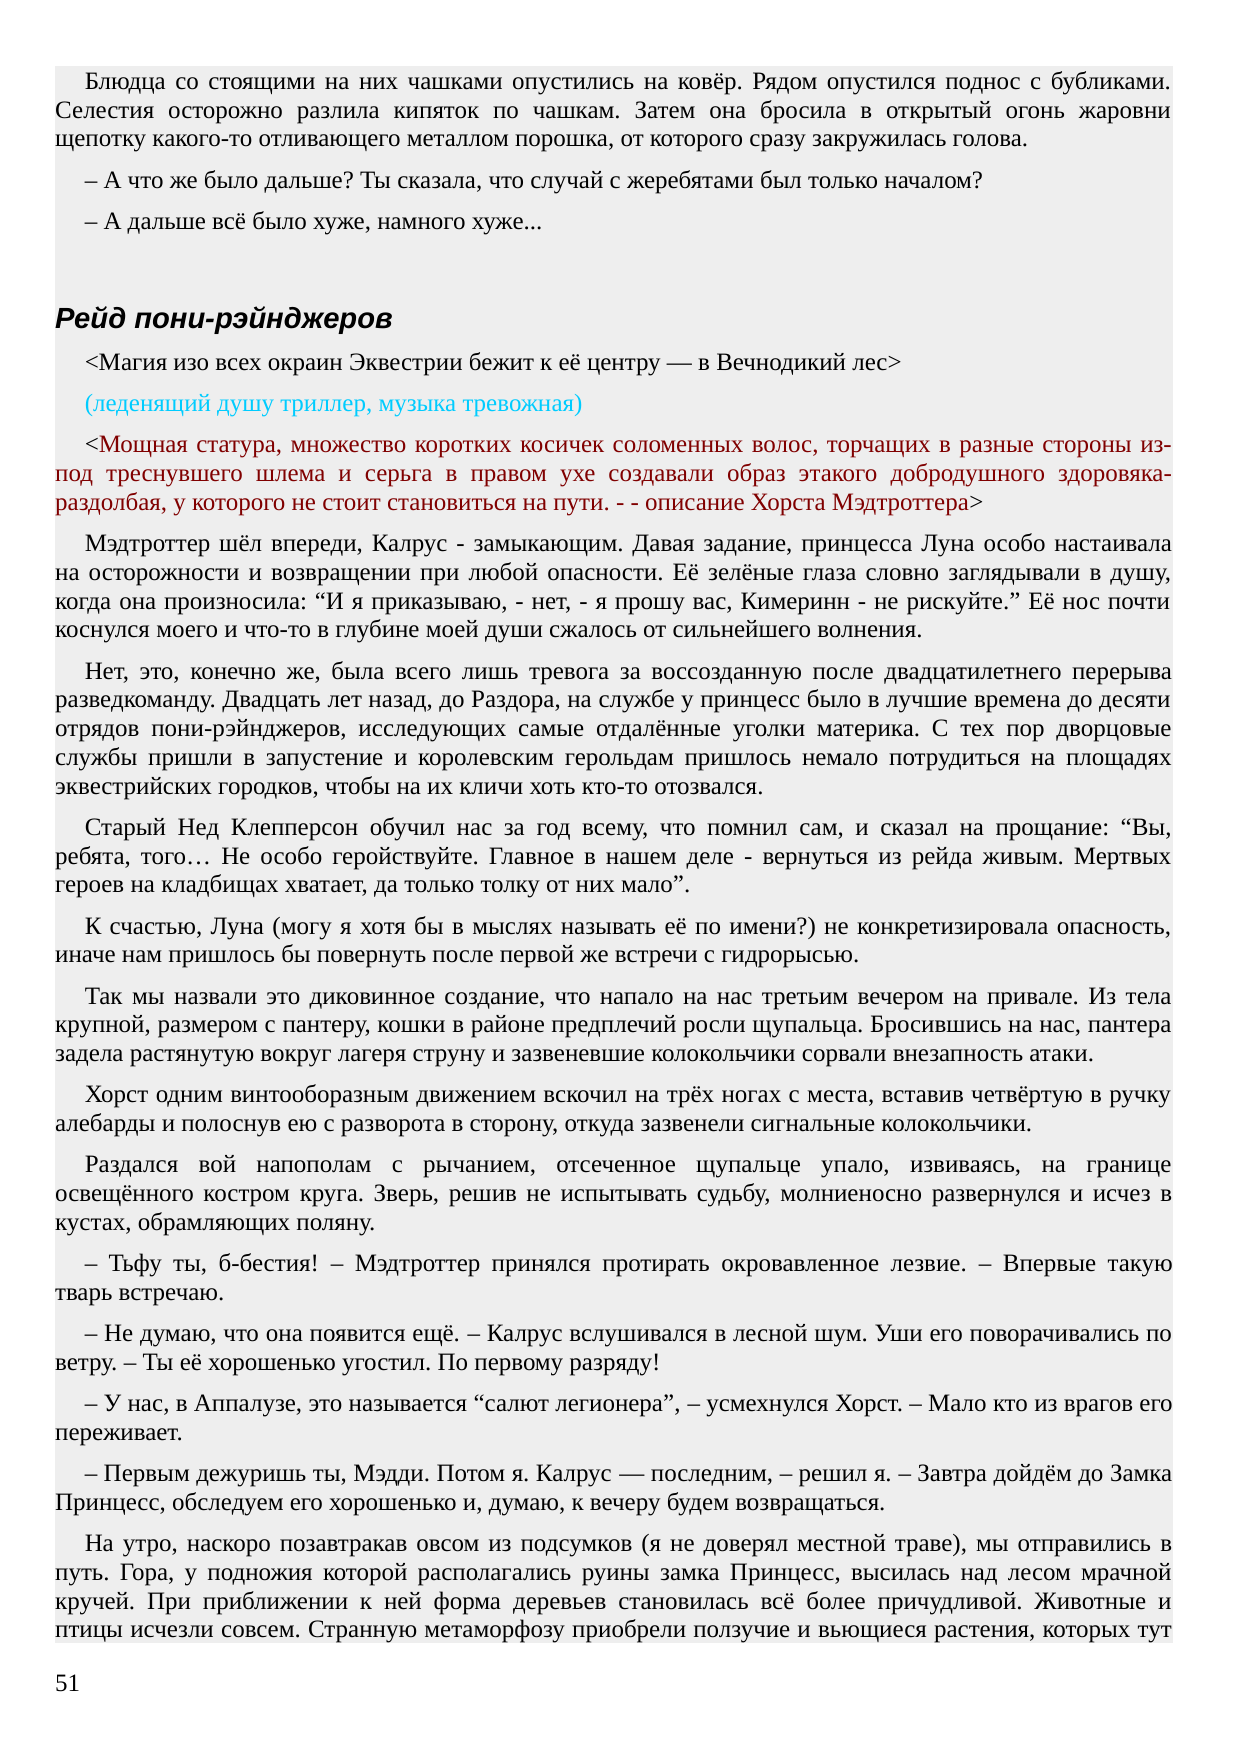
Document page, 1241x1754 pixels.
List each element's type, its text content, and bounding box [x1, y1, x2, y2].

text – Тьфу ты, б-бестия! – Мэдтроттер принялся протирать окровавленное лезвие. – Впервые такую тварь встречаю. [55, 1248, 1173, 1306]
text <Мощная статура, множество коротких косичек соломенных волос, торчащих в разные стороны из-под треснувшего шлема и серьга в правом ухе создавали образ этакого добродушного здоровяка-раздолбая, у которого не стоит становиться на пути. - - описание Хорста Мэдтроттера> [55, 429, 1173, 516]
text На утро, наскоро позавтракав овсом из подсумков (я не доверял местной траве), мы отправились в путь. Гора, у подножия которой располагались руины замка Принцесс, высилась над лесом мрачной кручей. При приближении к ней форма деревьев становилась всё более причудливой. Животные и птицы исчезли совсем. Странную метаморфозу приобрели ползучие и вьющиеся растения, которых тут [55, 1528, 1173, 1643]
text К счастью, Луна (могу я хотя бы в мыслях называть её по имени?) не конкретизировала опасность, иначе нам пришлось бы повернуть после первой же встречи с гидрорысью. [55, 911, 1173, 968]
text Нет, это, конечно же, была всего лишь тревога за воссозданную после двадцатилетнего перерыва разведкоманду. Двадцать лет назад, до Раздора, на службе у принцесс было в лучшие времена до десяти отрядов пони-рэйнджеров, исследующих самые отдалённые уголки материка. С тех пор дворцовые службы пришли в запустение и королевским герольдам пришлось немало потрудиться на площадях эквестрийских городков, чтобы на их кличи хоть кто-то отозвался. [55, 656, 1173, 799]
text Раздался вой напополам с рычанием, отсеченное щупальце упало, извиваясь, на границе освещённого костром круга. Зверь, решив не испытывать судьбу, молниеносно развернулся и исчез в кустах, обрамляющих поляну. [55, 1149, 1173, 1236]
text <Магия изо всех окраин Эквестрии бежит к её центру — в Вечнодикий лес> [55, 347, 1173, 376]
text Хорст одним винтооборазным движением вскочил на трёх ногах с места, вставив четвёртую в ручку алебарды и полоснув ею с разворота в сторону, откуда зазвенели сигнальные колокольчики. [55, 1079, 1173, 1137]
subtitle Рейд пони-рэйнджеров [55, 301, 1173, 334]
text – Не думаю, что она появится ещё. – Калрус вслушивался в лесной шум. Уши его поворачивались по ветру. – Ты её хорошенько угостил. По первому разряду! [55, 1318, 1173, 1376]
text Блюдца со стоящими на них чашками опустились на ковёр. Рядом опустился поднос с бубликами. Селестия осторожно разлила кипяток по чашкам. Затем она бросила в открытый огонь жаровни щепотку какого-то отливающего металлом порошка, от которого сразу закружилась голова. [55, 66, 1173, 152]
text – Первым дежуришь ты, Мэдди. Потом я. Калрус — последним, – решил я. – Завтра дойдём до Замка Принцесс, обследуем его хорошенько и, думаю, к вечеру будем возвращаться. [55, 1458, 1173, 1516]
text Мэдтроттер шёл впереди, Калрус - замыкающим. Давая задание, принцесса Луна особо настаивала на осторожности и возвращении при любой опасности. Её зелёные глаза словно заглядывали в душу, когда она произносила: “И я приказываю, - нет, - я прошу вас, Кимеринн - не рискуйте.” Её нос почти коснулся моего и что-то в глубине моей души сжалось от сильнейшего волнения. [55, 528, 1173, 643]
text – А дальше всё было хуже, намного хуже... [55, 206, 1173, 235]
text – У нас, в Аппалузе, это называется “салют легионера”, – усмехнулся Хорст. – Мало кто из врагов его переживает. [55, 1388, 1173, 1446]
text – А что же было дальше? Ты сказала, что случай с жеребятами был только началом? [55, 165, 1173, 193]
text Так мы назвали это диковинное создание, что напало на нас третьим вечером на привале. Из тела крупной, размером с пантеру, кошки в районе предплечий росли щупальца. Бросившись на нас, пантера задела растянутую вокруг лагеря струну и зазвеневшие колокольчики сорвали внезапность атаки. [55, 981, 1173, 1067]
text (леденящий душу триллер, музыка тревожная) [55, 388, 1173, 417]
text Старый Нед Клепперсон обучил нас за год всему, что помнил сам, и сказал на прощание: “Вы, ребята, того… Не особо геройствуйте. Главное в нашем деле - вернуться из рейда живым. Мертвых героев на кладбищах хватает, да только толку от них мало”. [55, 812, 1173, 898]
